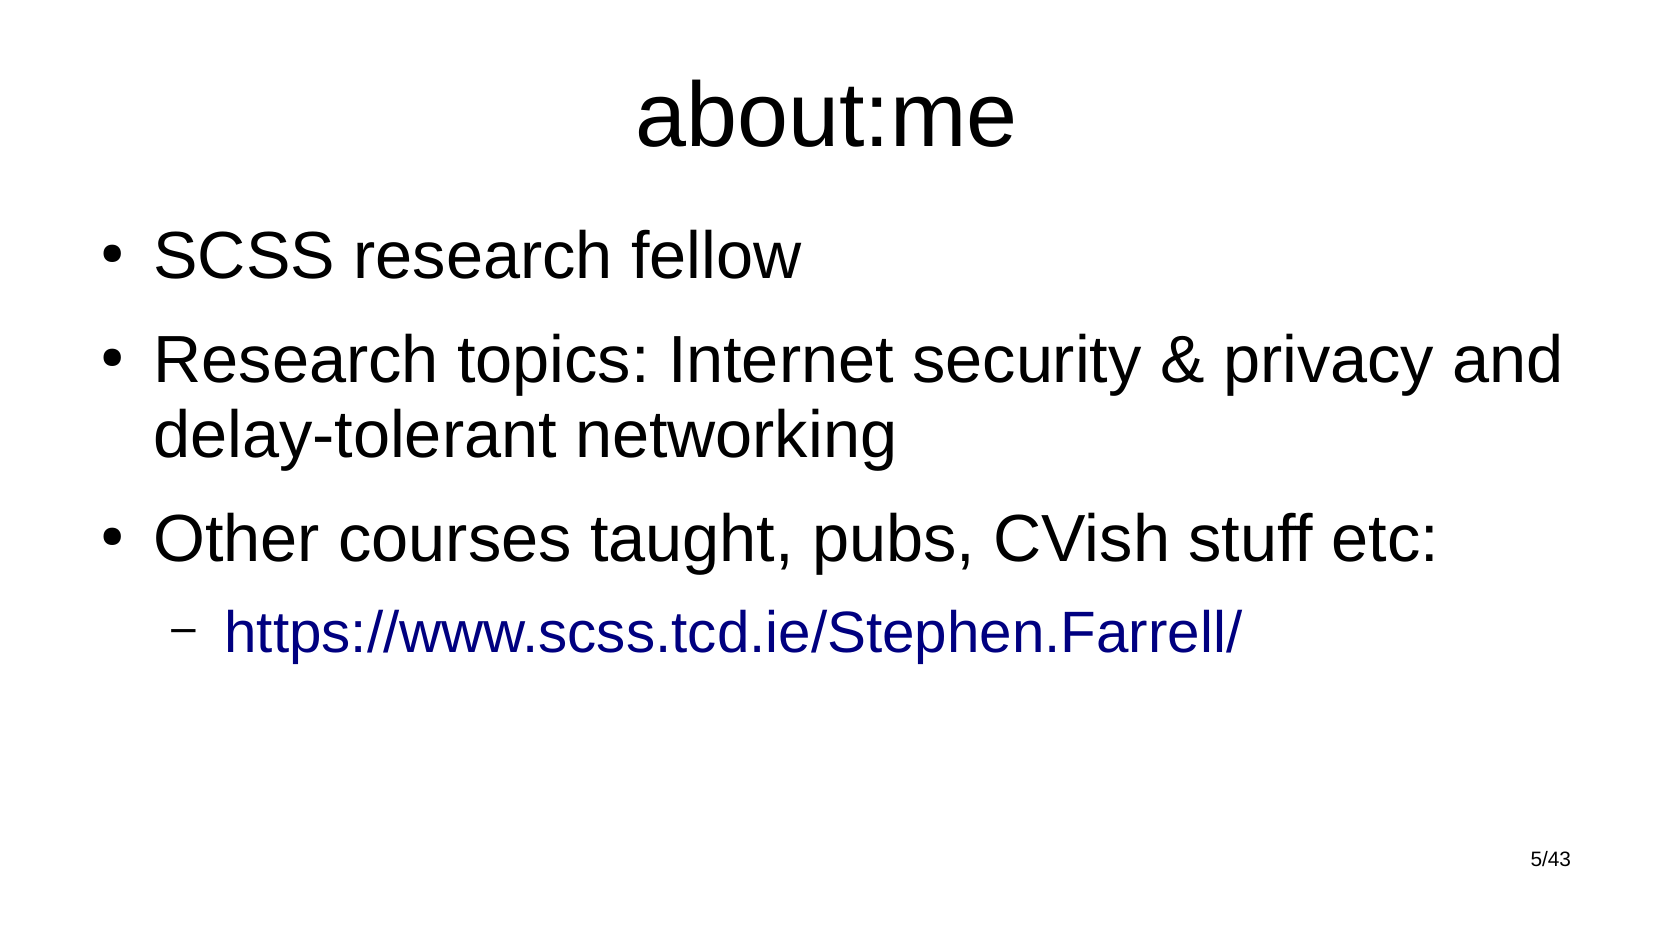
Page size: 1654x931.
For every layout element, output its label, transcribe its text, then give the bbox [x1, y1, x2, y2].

list SCSS research fellow Research topics: Internet security & privacy and delay-tolerant networking Other courses taught, pubs, CVish stuff etc: https://www.scss.tcd.ie/Stephen.Farrell/ [82, 217, 1571, 758]
title about:me [82, 37, 1571, 193]
